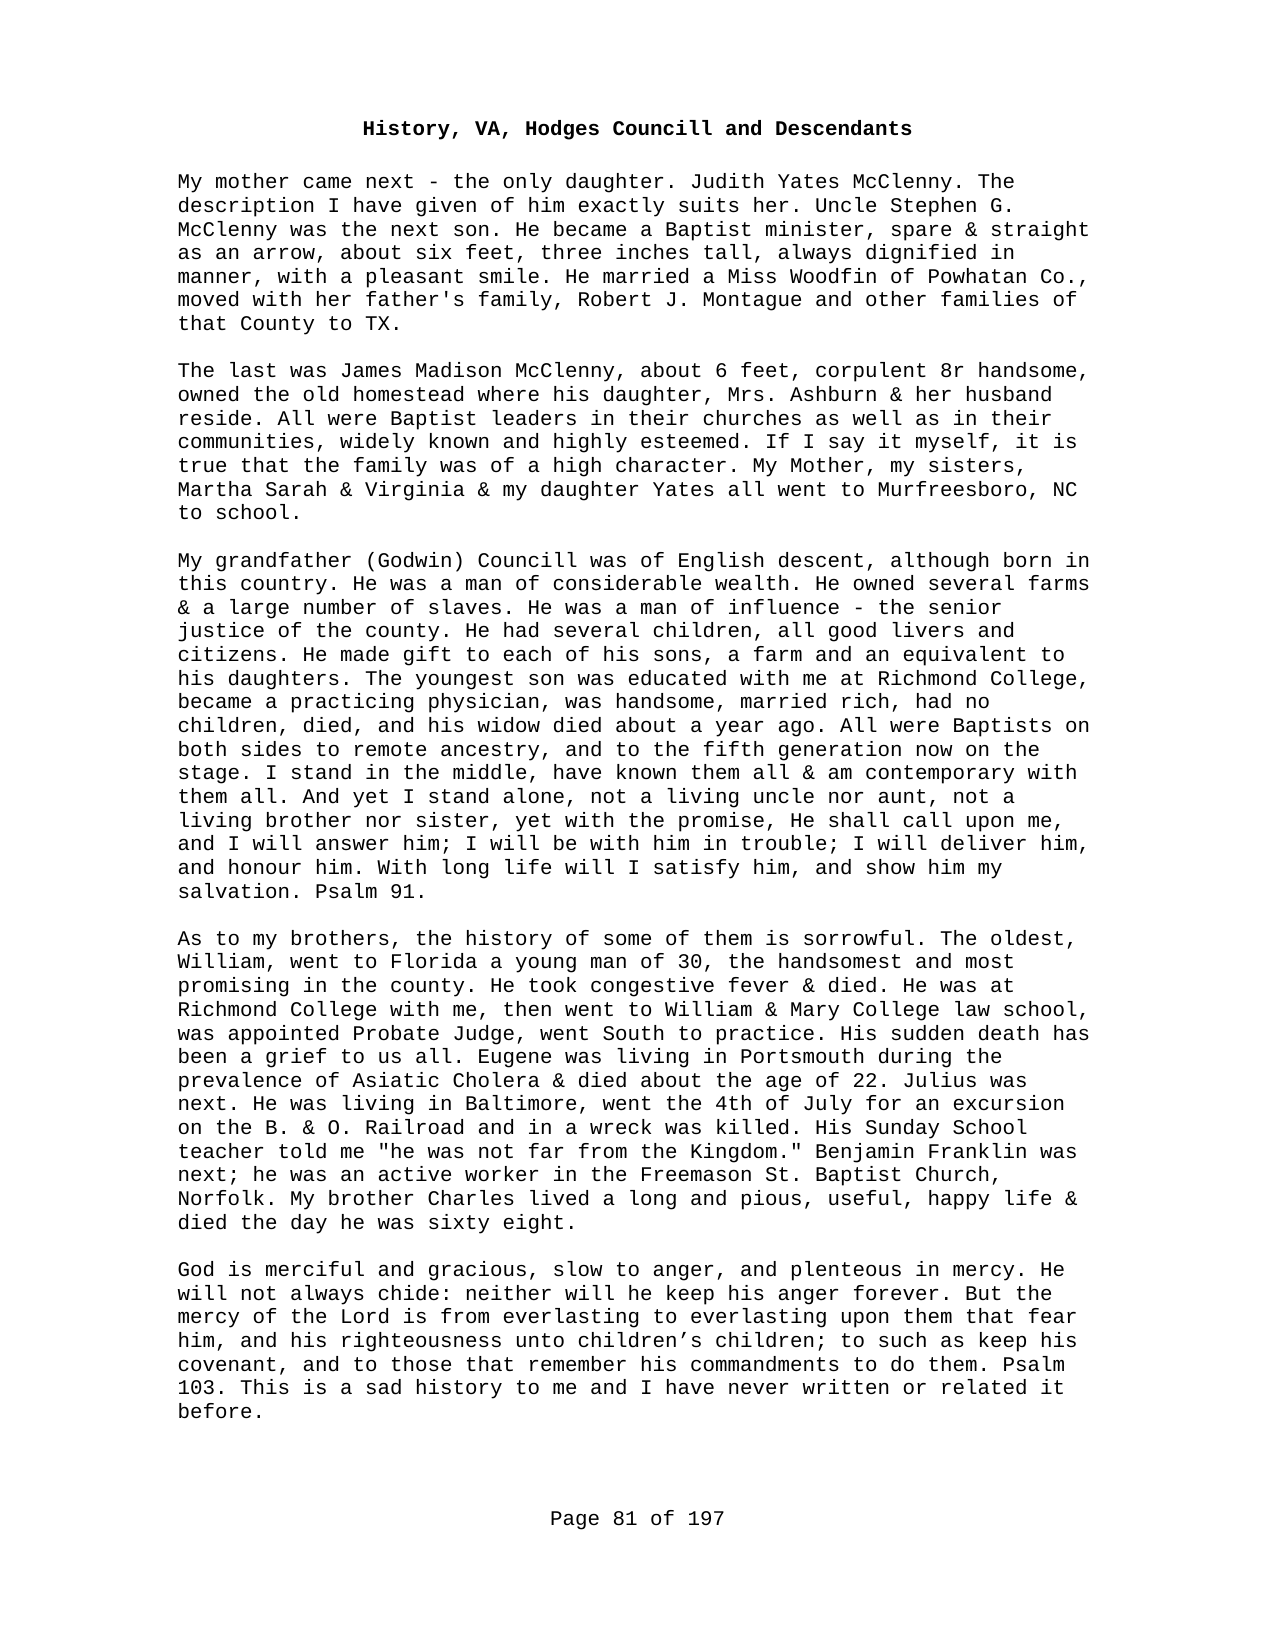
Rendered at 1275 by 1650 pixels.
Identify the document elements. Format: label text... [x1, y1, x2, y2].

text God is merciful and gracious, slow to anger, and plenteous in mercy. He will not always chide: neither will he keep his anger forever. But the mercy of the Lord is from everlasting to everlasting upon them that fear him, and his righteousness unto children’s children; to such as keep his covenant, and to those that remember his commandments to do them. Psalm 103. This is a sad history to me and I have never written or related it before. [177, 1259, 1098, 1424]
text My mother came next - the only daughter. Judith Yates McClenny. The description I have given of him exactly suits her. Uncle Stephen G. McClenny was the next son. He became a Baptist minister, spare & straight as an arrow, about six feet, three inches tall, always dignified in manner, with a pleasant smile. He married a Miss Woodfin of Powhatan Co., moved with her father's family, Robert J. Montague and other families of that County to TX. [177, 171, 1098, 337]
text The last was James Madison McClenny, about 6 feet, corpulent 8r handsome, owned the old homestead where his daughter, Mrs. Ashburn & her husband reside. All were Baptist leaders in their churches as well as in their communities, widely known and highly esteemed. If I say it myself, it is true that the family was of a high character. My Mother, my sisters, Martha Sarah & Virginia & my daughter Yates all went to Murfreesboro, NC to school. [177, 360, 1098, 526]
text My grandfather (Godwin) Councill was of English descent, although born in this country. He was a man of considerable wealth. He owned several farms & a large number of slaves. He was a man of influence - the senior justice of the county. He had several children, all good livers and citizens. He made gift to each of his sons, a farm and an equivalent to his daughters. The youngest son was educated with me at Richmond College, became a practicing physician, was handsome, married rich, had no children, died, and his widow died about a year ago. All were Baptists on both sides to remote ancestry, and to the fifth generation now on the stage. I stand in the middle, have known them all & am contemporary with them all. And yet I stand alone, not a living uncle nor aunt, not a living brother nor sister, yet with the promise, He shall call upon me, and I will answer him; I will be with him in trouble; I will deliver him, and honour him. With long life will I satisfy him, and show him my salvation. Psalm 91. [177, 549, 1098, 904]
text As to my brothers, the history of some of them is sorrowful. The oldest, William, went to Florida a young man of 30, the handsomest and most promising in the county. He took congestive fever & died. He was at Richmond College with me, then went to William & Mary College law school, was appointed Probate Judge, went South to practice. His sudden death has been a grief to us all. Eugene was living in Portsmouth during the prevalence of Asiatic Cholera & died about the age of 22. Julius was next. He was living in Baltimore, went the 4th of July for an excursion on the B. & O. Railroad and in a wreck was killed. His Sunday School teacher told me "he was not far from the Kingdom." Benjamin Franklin was next; he was an active worker in the Freemason St. Baptist Church, Norfolk. My brother Charles lived a long and pious, useful, happy life & died the day he was sixty eight. [177, 928, 1098, 1235]
